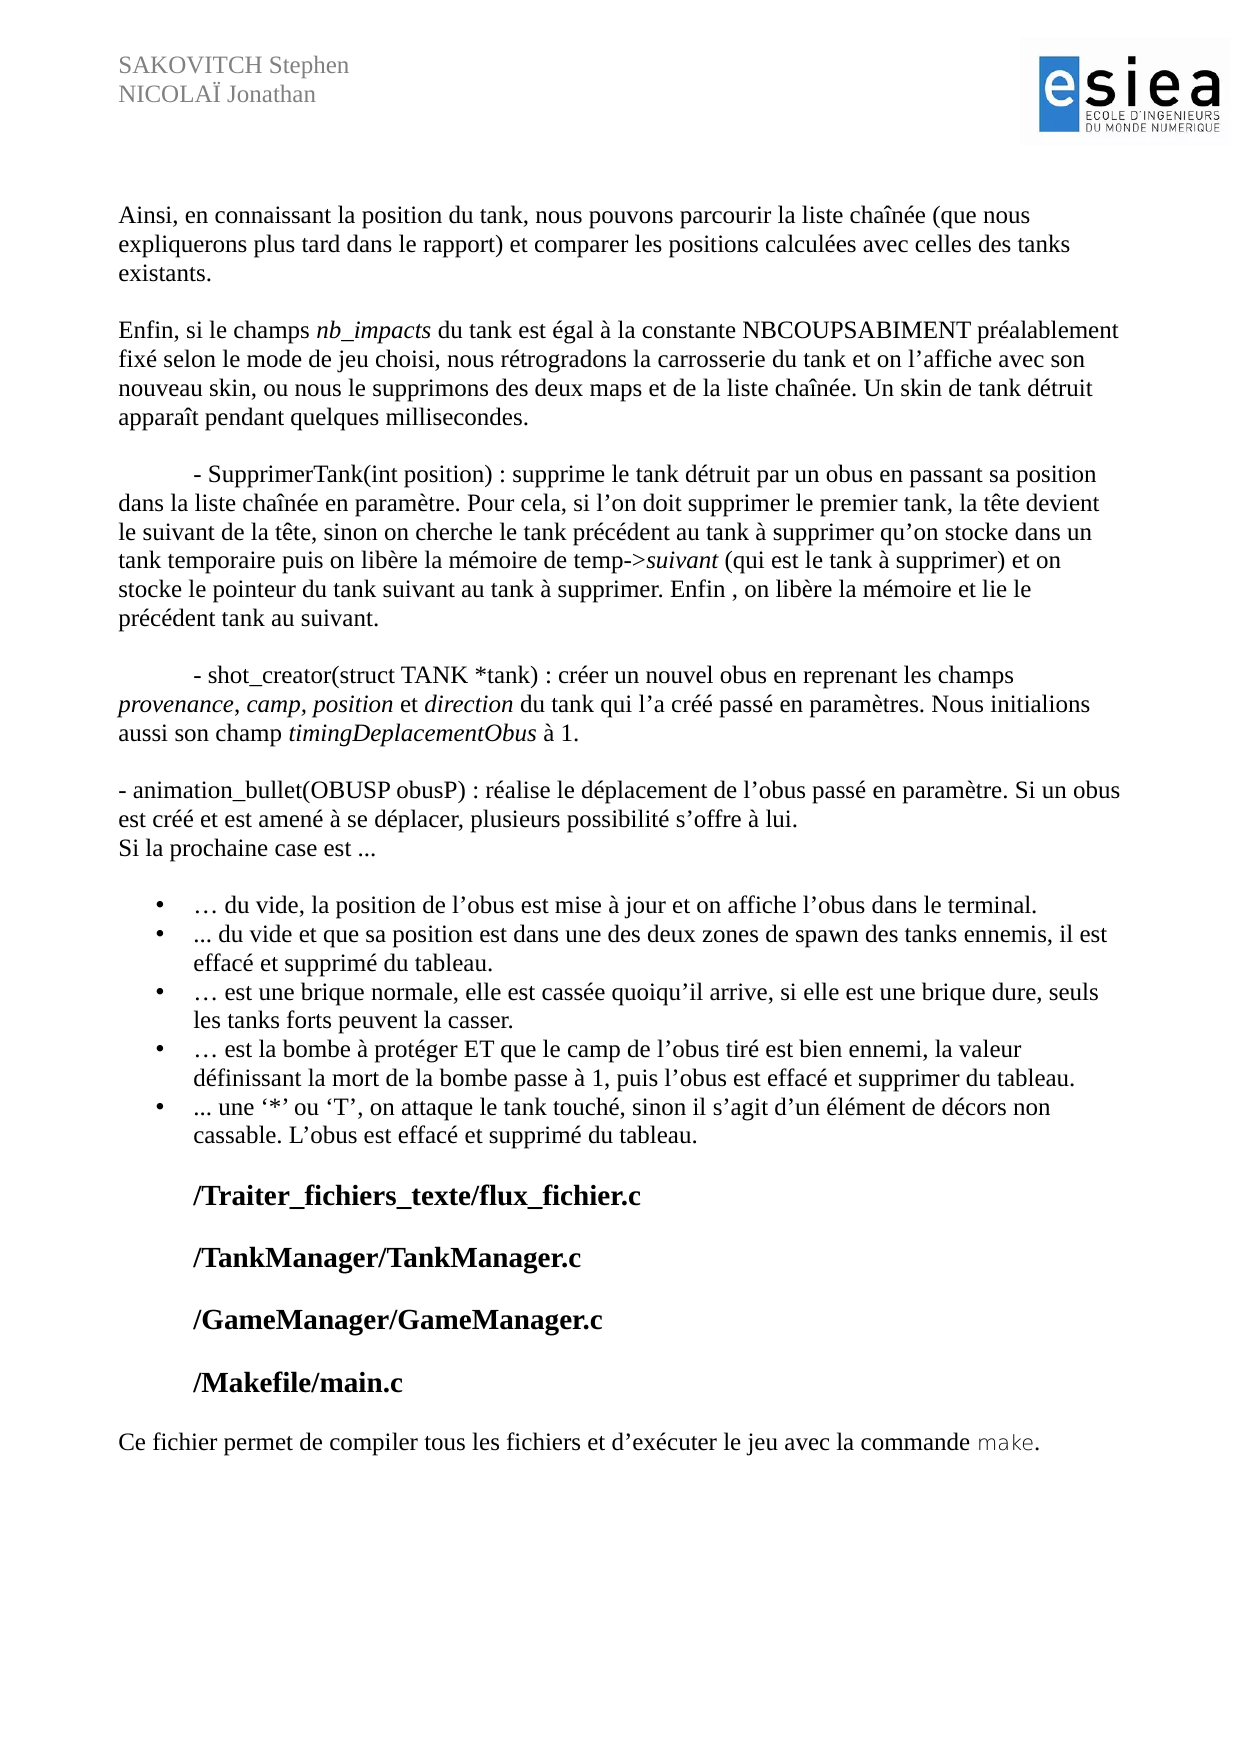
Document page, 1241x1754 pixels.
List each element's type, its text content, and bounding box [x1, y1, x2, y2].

text Ce fichier permet de compiler tous les fichiers et d’exécuter le jeu avec la commande make. [118, 1427, 1122, 1456]
list ... une ‘*’ ou ‘T’, on attaque le tank touché, sinon il s’agit d’un élément de décors non cassable. L’obus est effacé et supprimé du tableau. [156, 1092, 1122, 1149]
list ... du vide et que sa position est dans une des deux zones de spawn des tanks ennemis, il est effacé et supprimé du tableau. [156, 919, 1122, 977]
text /GameManager/GameManager.c [118, 1302, 1122, 1336]
text - animation_bullet(OBUSP obusP) : réalise le déplacement de l’obus passé en paramètre. Si un obus est créé et est amené à se déplacer, plusieurs possibilité s’offre à lui. [118, 775, 1122, 833]
text /Traiter_fichiers_texte/flux_fichier.c [118, 1178, 1122, 1211]
list … est la bombe à protéger ET que le camp de l’obus tiré est bien ennemi, la valeur définissant la mort de la bombe passe à 1, puis l’obus est effacé et supprimer du tableau. [156, 1034, 1122, 1092]
text - SupprimerTank(int position) : supprime le tank détruit par un obus en passant sa position dans la liste chaînée en paramètre. Pour cela, si l’on doit supprimer le premier tank, la tête devient le suivant de la tête, sinon on cherche le tank précédent au tank à supprimer qu’on stocke dans un tank temporaire puis on libère la mémoire de temp->suivant (qui est le tank à supprimer) et on stocke le pointeur du tank suivant au tank à supprimer. Enfin , on libère la mémoire et lie le précédent tank au suivant. [118, 459, 1122, 632]
text Enfin, si le champs nb_impacts du tank est égal à la constante NBCOUPSABIMENT préalablement fixé selon le mode de jeu choisi, nous rétrogradons la carrosserie du tank et on l’affiche avec son nouveau skin, ou nous le supprimons des deux maps et de la liste chaînée. Un skin de tank détruit apparaît pendant quelques millisecondes. [118, 315, 1122, 430]
text Ainsi, en connaissant la position du tank, nous pouvons parcourir la liste chaînée (que nous expliquerons plus tard dans le rapport) et comparer les positions calculées avec celles des tanks existants. [118, 200, 1122, 287]
text - shot_creator(struct TANK *tank) : créer un nouvel obus en reprenant les champs provenance, camp, position et direction du tank qui l’a créé passé en paramètres. Nous initialions aussi son champ timingDeplacementObus à 1. [118, 660, 1122, 747]
list … du vide, la position de l’obus est mise à jour et on affiche l’obus dans le terminal. [156, 890, 1122, 919]
text /TankManager/TankManager.c [118, 1240, 1122, 1274]
text /Makefile/main.c [118, 1365, 1122, 1398]
list … est une brique normale, elle est cassée quoiqu’il arrive, si elle est une brique dure, seuls les tanks forts peuvent la casser. [156, 977, 1122, 1034]
picture [1020, 37, 1231, 145]
text Si la prochaine case est ... [118, 833, 1122, 862]
